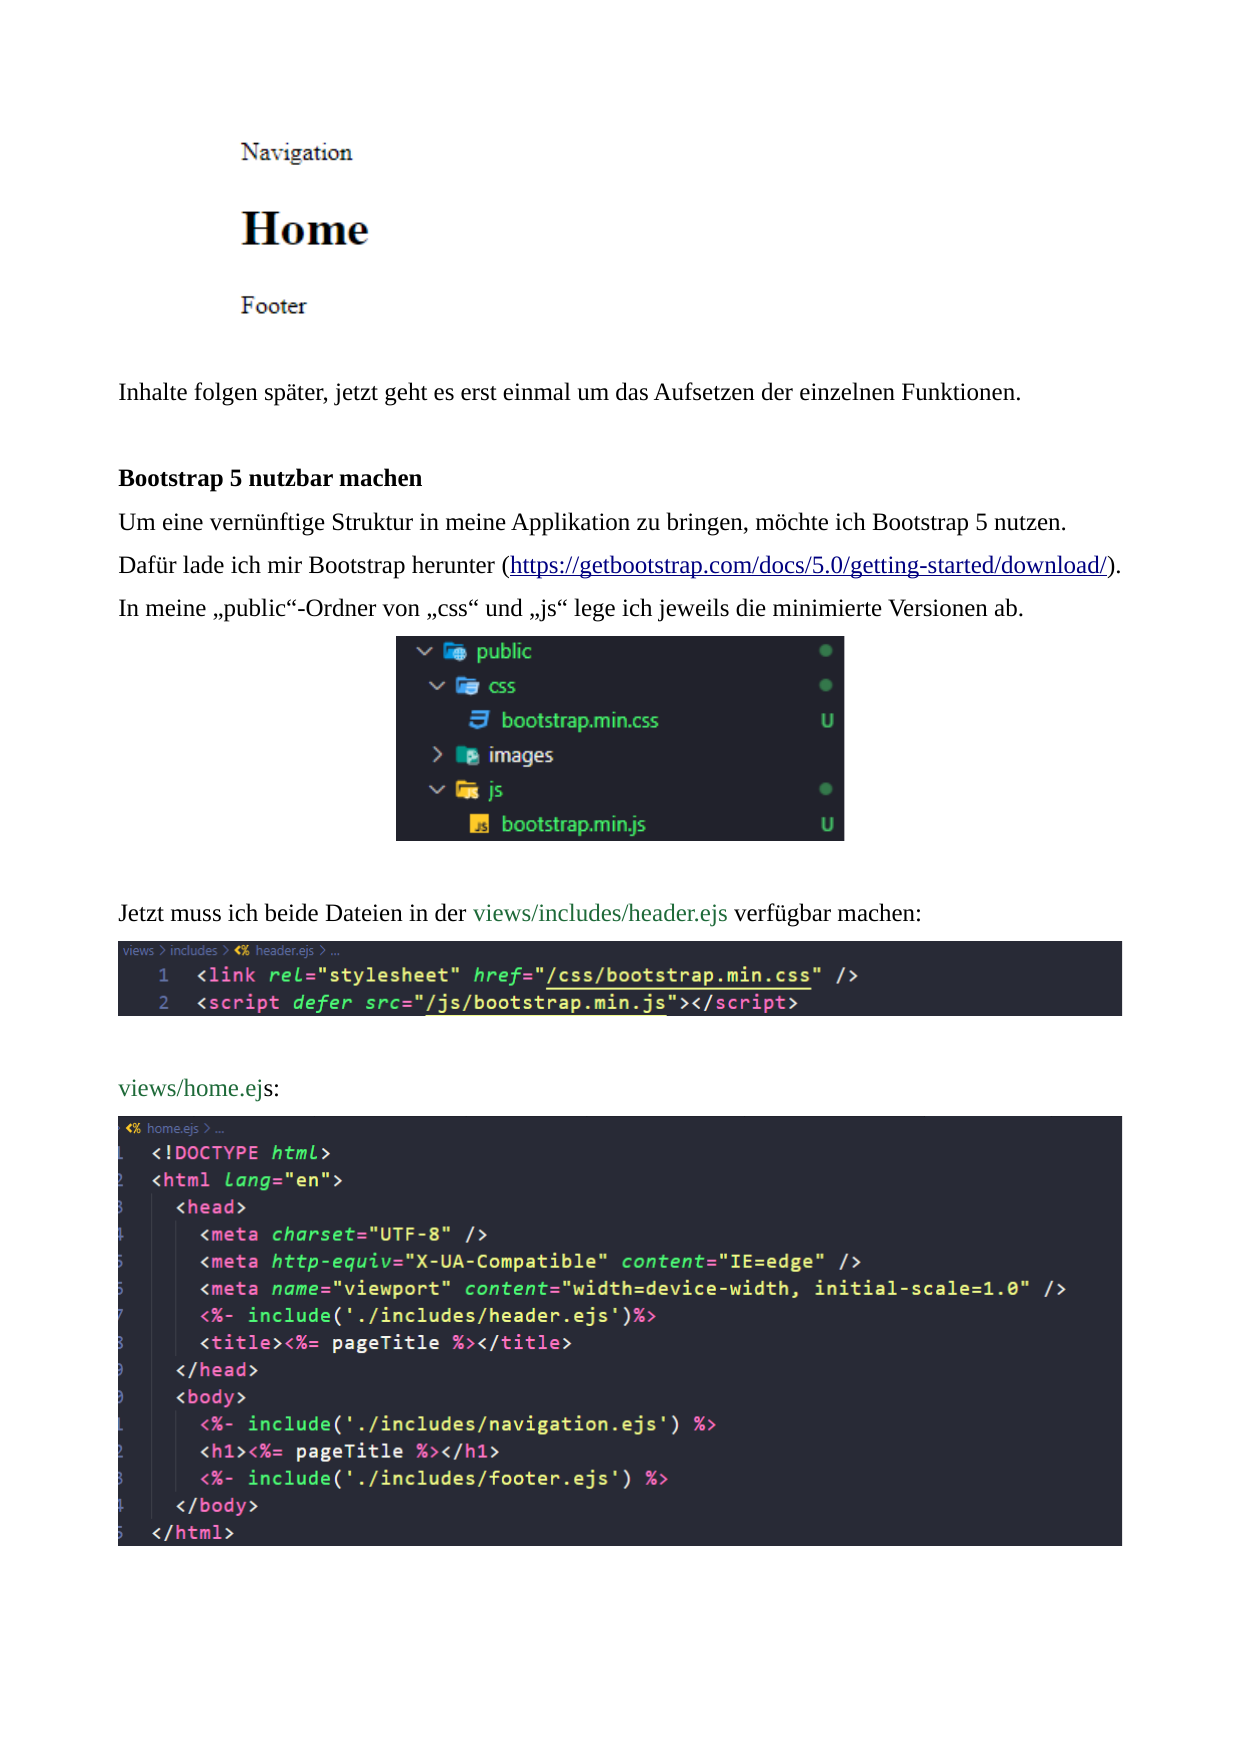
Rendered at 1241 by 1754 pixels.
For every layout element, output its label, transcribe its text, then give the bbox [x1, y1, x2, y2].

text views/home.ejs: [118, 1073, 1122, 1102]
picture [118, 941, 1123, 1016]
picture [118, 1116, 1123, 1546]
picture [396, 636, 845, 841]
picture [229, 118, 1011, 320]
text Jetzt muss ich beide Dateien in der views/includes/header.ejs verfügbar machen: [118, 898, 1122, 927]
text Inhalte folgen später, jetzt geht es erst einmal um das Aufsetzen der einzelnen Funktionen. [118, 377, 1122, 406]
text Um eine vernünftige Struktur in meine Applikation zu bringen, möchte ich Bootstrap 5 nutzen. Dafür lade ich mir Bootstrap herunter (https://getbootstrap.com/docs/5.0/getting-started/download/). In meine „public“-Ordner von „css“ und „js“ lege ich jeweils die minimierte Versionen ab. [118, 507, 1122, 622]
text Bootstrap 5 nutzbar machen [118, 463, 1122, 492]
